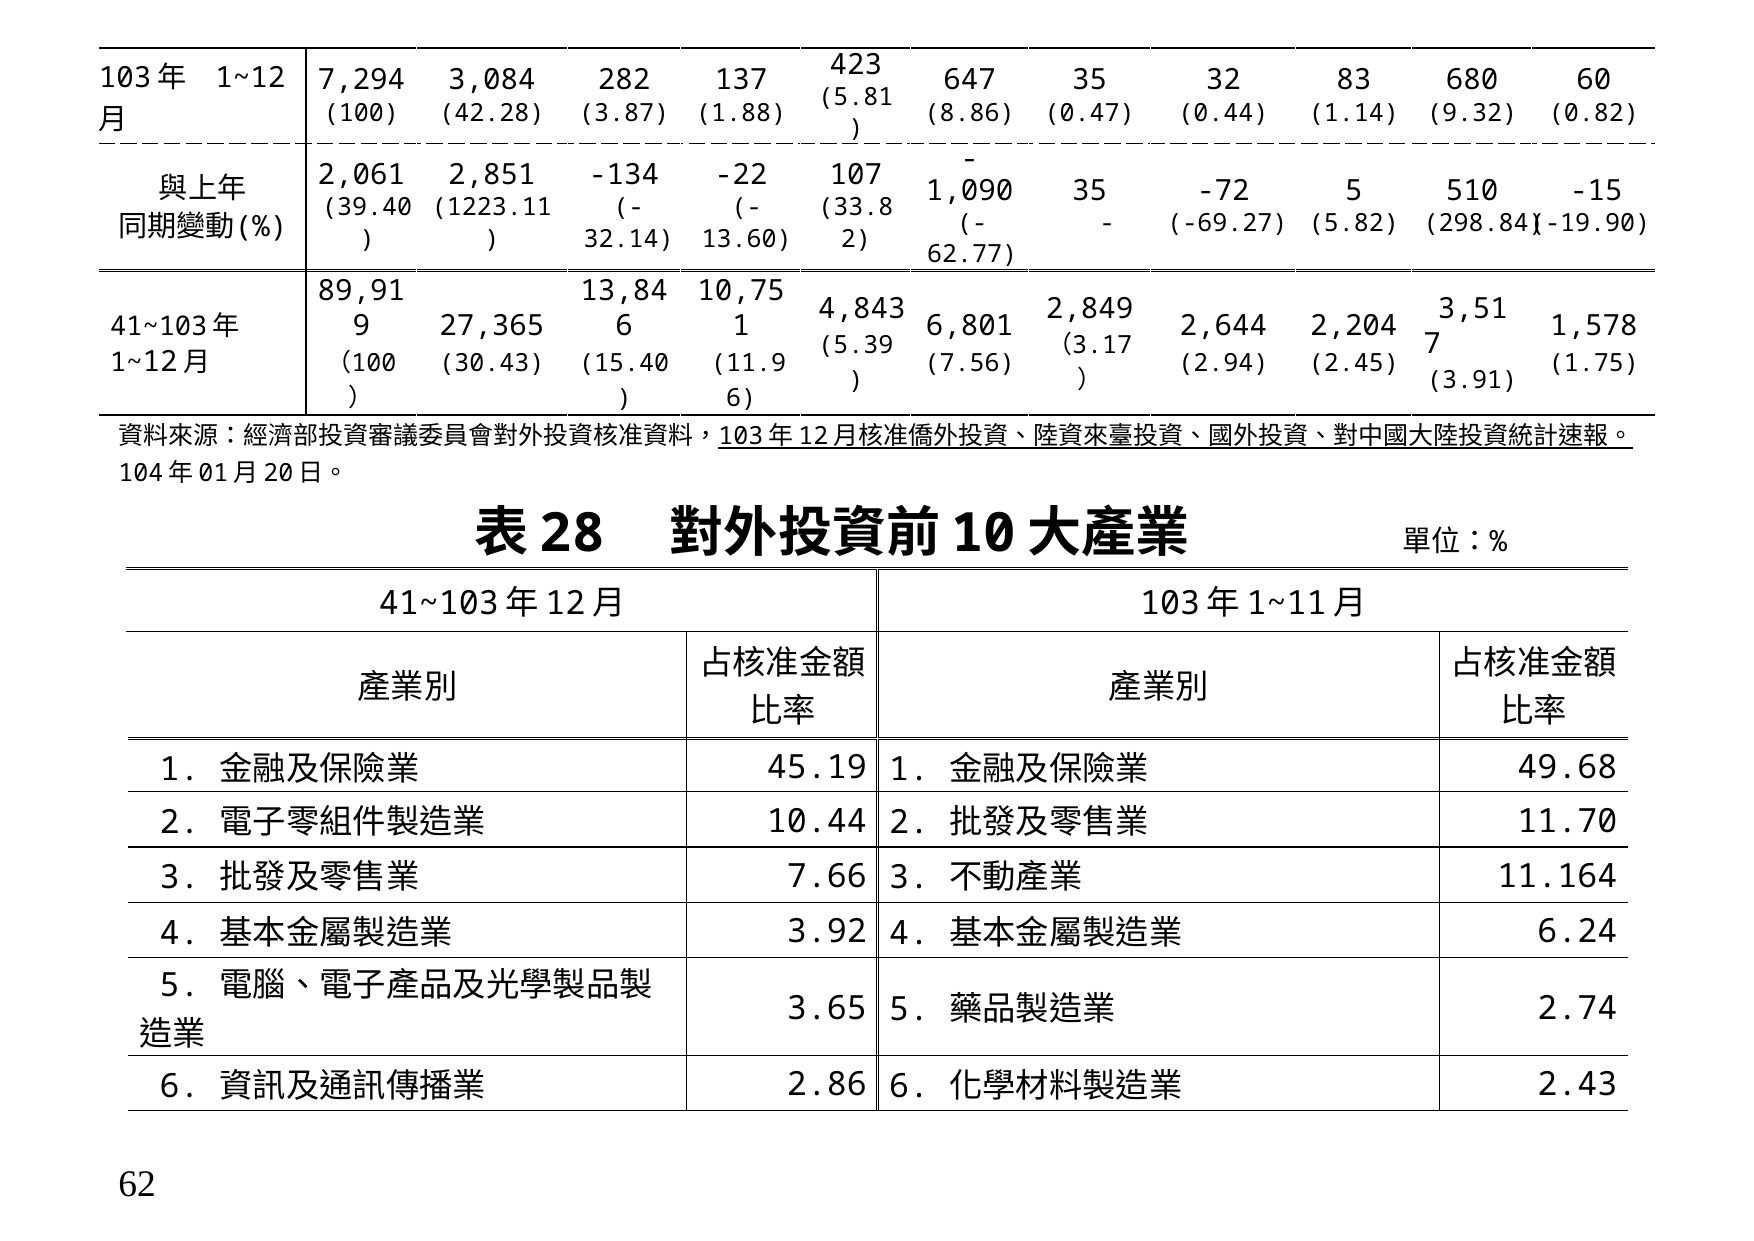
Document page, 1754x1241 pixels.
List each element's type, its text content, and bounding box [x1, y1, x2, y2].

table_cell 3.65 [687, 958, 876, 1054]
table_cell 89,919 （100） [307, 272, 416, 414]
table_cell 2.74 [1440, 958, 1628, 1054]
table_cell 7.66 [687, 848, 876, 902]
table_cell 2. 批發及零售業 [879, 792, 1439, 846]
table_cell -15 (-19.90) [1532, 143, 1655, 269]
table_cell 5 (5.82) [1296, 143, 1411, 269]
table_cell 3. 批發及零售業 [128, 848, 686, 902]
table_cell 6. 化學材料製造業 [879, 1056, 1439, 1110]
table_cell 3,084 (42.28) [417, 49, 567, 143]
table_cell 2.86 [687, 1056, 876, 1110]
table_cell 107 (33.82) [801, 143, 910, 269]
table_cell 5. 藥品製造業 [879, 958, 1439, 1054]
table_cell 680 (9.32) [1412, 49, 1531, 143]
table_cell 3,517 (3.91) [1412, 272, 1532, 414]
table_cell 2,061 (39.40) [307, 143, 416, 269]
table_cell 103年 1~12月 [99, 49, 305, 143]
table_cell 510 (298.84) [1412, 143, 1532, 269]
table_cell 647 (8.86) [911, 49, 1028, 143]
table_cell -1,090 (-62.77) [911, 143, 1028, 269]
table_cell 49.68 [1440, 740, 1628, 791]
table_cell 占核准金額比率 [1440, 632, 1628, 737]
table_cell -72 (-69.27) [1151, 143, 1295, 269]
table_cell 2. 電子零組件製造業 [128, 792, 686, 846]
table_cell 282 (3.87) [568, 49, 680, 143]
table_cell 6. 資訊及通訊傳播業 [128, 1056, 686, 1110]
table_cell 45.19 [687, 740, 876, 791]
table_cell 6.24 [1440, 903, 1628, 957]
table_cell 10,751 (11.96) [681, 272, 800, 414]
table_cell 3. 不動產業 [879, 848, 1439, 902]
table_cell 產業別 [879, 632, 1439, 737]
table_cell 與上年 同期變動(%) [99, 143, 305, 269]
table_cell 11.70 [1440, 792, 1628, 846]
table_cell 137 (1.88) [681, 49, 800, 143]
table_header 41~103年12月 [126, 570, 876, 631]
table_cell 1,578 (1.75) [1532, 272, 1655, 414]
table_cell 423 (5.81) [801, 49, 910, 143]
table_cell 5. 電腦、電子產品及光學製品製造業 [128, 958, 686, 1054]
table_cell -22 (-13.60) [681, 143, 800, 269]
table_cell 35 (0.47) [1029, 49, 1150, 143]
text 資料來源：經濟部投資審議委員會對外投資核准資料，103年12月核准僑外投資、陸資來臺投資、國外投資、對中國大陸投資統計速報。104年01月20日。 [118, 416, 1636, 488]
table_cell 2,849 （3.17） [1029, 272, 1150, 414]
table_cell 10.44 [687, 792, 876, 846]
table_cell 13,846 (15.40) [568, 272, 680, 414]
table_cell 4. 基本金屬製造業 [879, 903, 1439, 957]
table_cell 2,851 (1223.11) [417, 143, 567, 269]
table_cell 4. 基本金屬製造業 [128, 903, 686, 957]
table_cell 2,204 (2.45) [1296, 272, 1411, 414]
table_cell 3.92 [687, 903, 876, 957]
table_cell 27,365 (30.43) [417, 272, 567, 414]
table_cell 41~103年1~12月 [99, 272, 305, 414]
table_cell 1. 金融及保險業 [128, 740, 686, 791]
table_cell 產業別 [128, 632, 686, 737]
table_cell 2,644 (2.94) [1151, 272, 1295, 414]
table_cell 11.164 [1440, 848, 1628, 902]
table_cell 7,294 (100) [307, 49, 416, 143]
table_cell 83 (1.14) [1296, 49, 1411, 143]
table_cell -134 (-32.14) [568, 143, 680, 269]
table_cell 2.43 [1440, 1056, 1628, 1110]
table_cell 1. 金融及保險業 [879, 740, 1439, 791]
table_cell 4,843 (5.39) [801, 272, 910, 414]
table_cell 32 (0.44) [1151, 49, 1295, 143]
table_header 103年1~11月 [879, 570, 1628, 631]
text 表28 對外投資前10大產業 單位：% [118, 488, 1636, 567]
table_cell 35 - [1029, 143, 1150, 269]
table_cell 60 (0.82) [1532, 49, 1655, 143]
table_cell 6,801 (7.56) [911, 272, 1028, 414]
table_cell 占核准金額比率 [687, 632, 876, 737]
